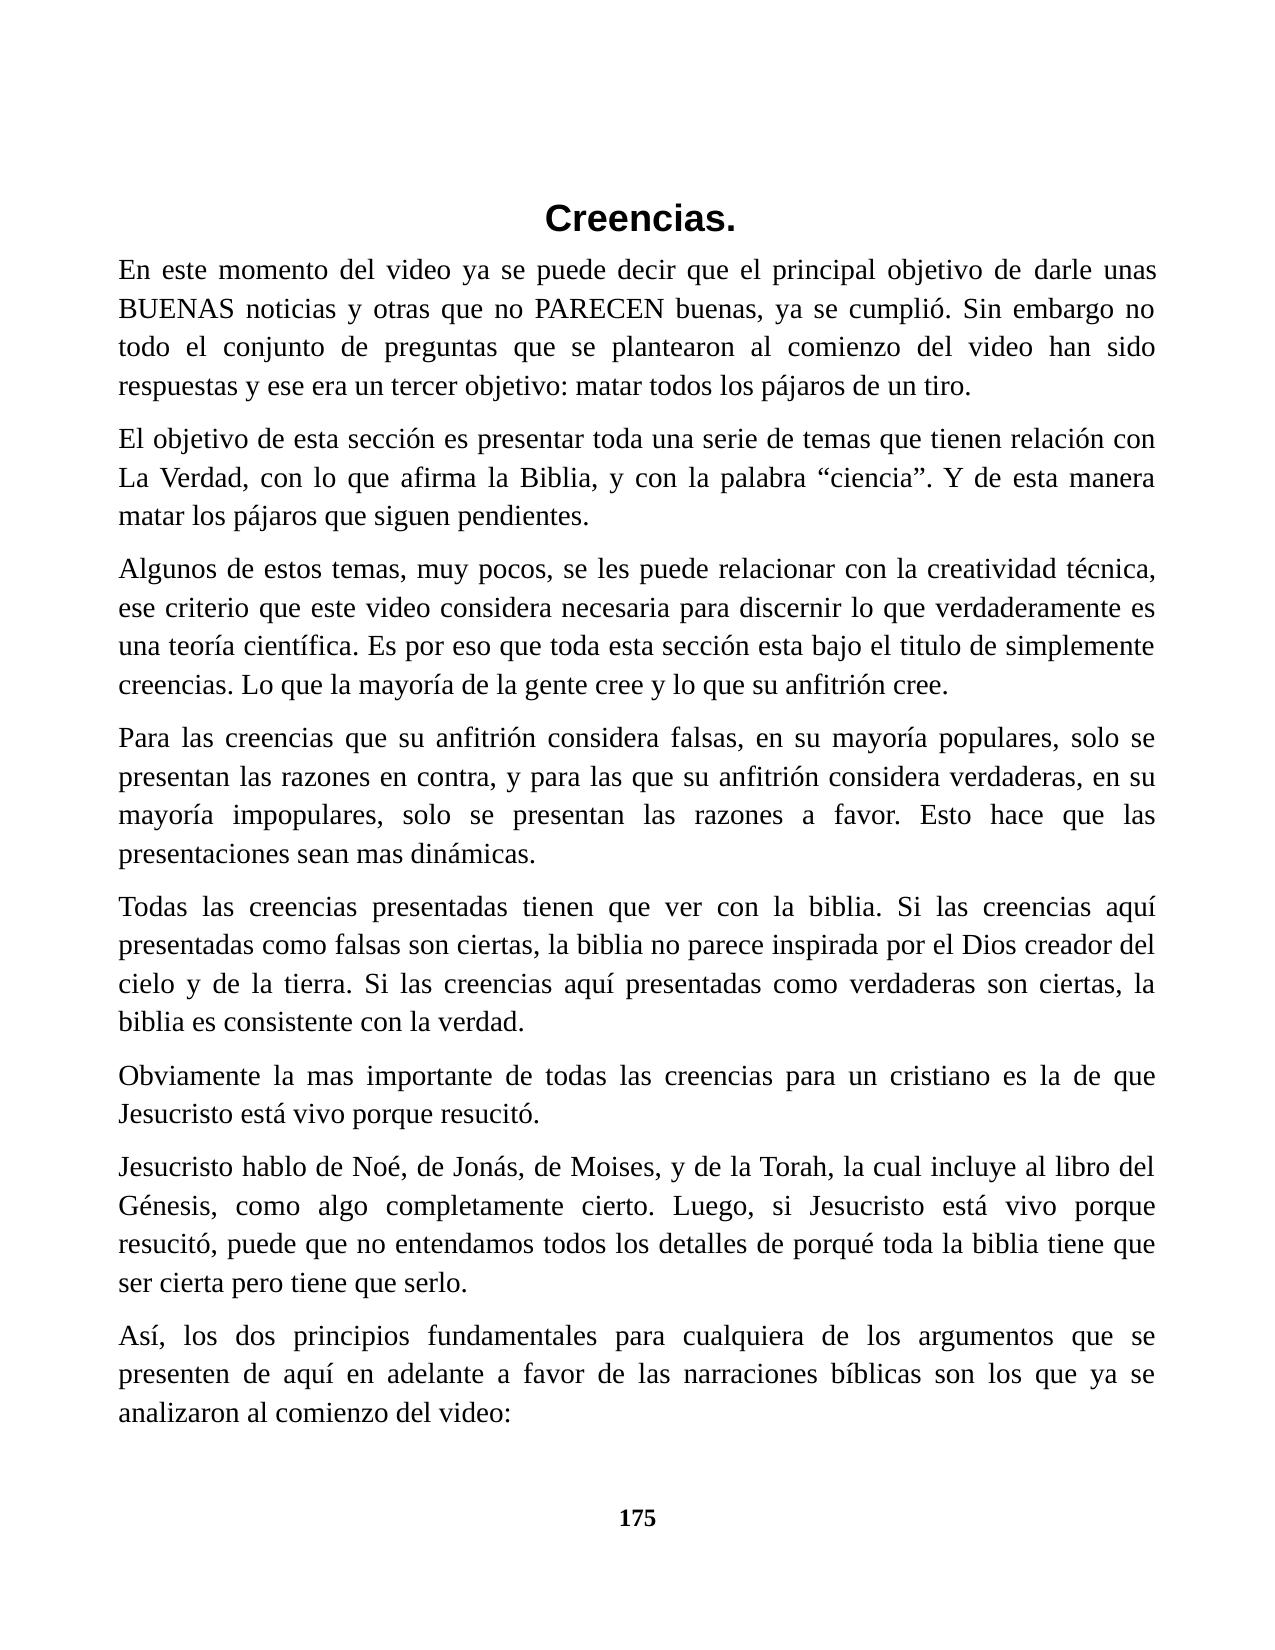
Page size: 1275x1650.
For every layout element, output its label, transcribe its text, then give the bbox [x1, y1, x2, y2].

text Todas las creencias presentadas tienen que ver con la biblia. Si las creencias aquí presentadas como falsas son ciertas, la biblia no parece inspirada por el Dios creador del cielo y de la tierra. Si las creencias aquí presentadas como verdaderas son ciertas, la biblia es consistente con la verdad. [118, 889, 1157, 1038]
text Para las creencias que su anfitrión considera falsas, en su mayoría populares, solo se presentan las razones en contra, y para las que su anfitrión considera verdaderas, en su mayoría impopulares, solo se presentan las razones a favor. Esto hace que las presentaciones sean mas dinámicas. [118, 720, 1157, 869]
text En este momento del video ya se puede decir que el principal objetivo de darle unas BUENAS noticias y otras que no PARECEN buenas, ya se cumplió. Sin embargo no todo el conjunto de preguntas que se plantearon al comienzo del video han sido respuestas y ese era un tercer objetivo: matar todos los pájaros de un tiro. [118, 252, 1157, 402]
text Obviamente la mas importante de todas las creencias para un cristiano es la de que Jesucristo está vivo porque resucitó. [118, 1058, 1157, 1130]
text El objetivo de esta sección es presentar toda una serie de temas que tienen relación con La Verdad, con lo que afirma la Biblia, y con la palabra “ciencia”. Y de esta manera matar los pájaros que siguen pendientes. [118, 421, 1157, 532]
subtitle Creencias. [124, 196, 1157, 240]
text Algunos de estos temas, muy pocos, se les puede relacionar con la creatividad técnica, ese criterio que este video considera necesaria para discernir lo que verdaderamente es una teoría científica. Es por eso que toda esta sección esta bajo el titulo de simplemente creencias. Lo que la mayoría de la gente cree y lo que su anfitrión cree. [118, 551, 1157, 701]
text Jesucristo hablo de Noé, de Jonás, de Moises, y de la Torah, la cual incluye al libro del Génesis, como algo completamente cierto. Luego, si Jesucristo está vivo porque resucitó, puede que no entendamos todos los detalles de porqué toda la biblia tiene que ser cierta pero tiene que serlo. [118, 1149, 1157, 1298]
text Así, los dos principios fundamentales para cualquiera de los argumentos que se presenten de aquí en adelante a favor de las narraciones bíblicas son los que ya se analizaron al comienzo del video: [118, 1318, 1157, 1429]
